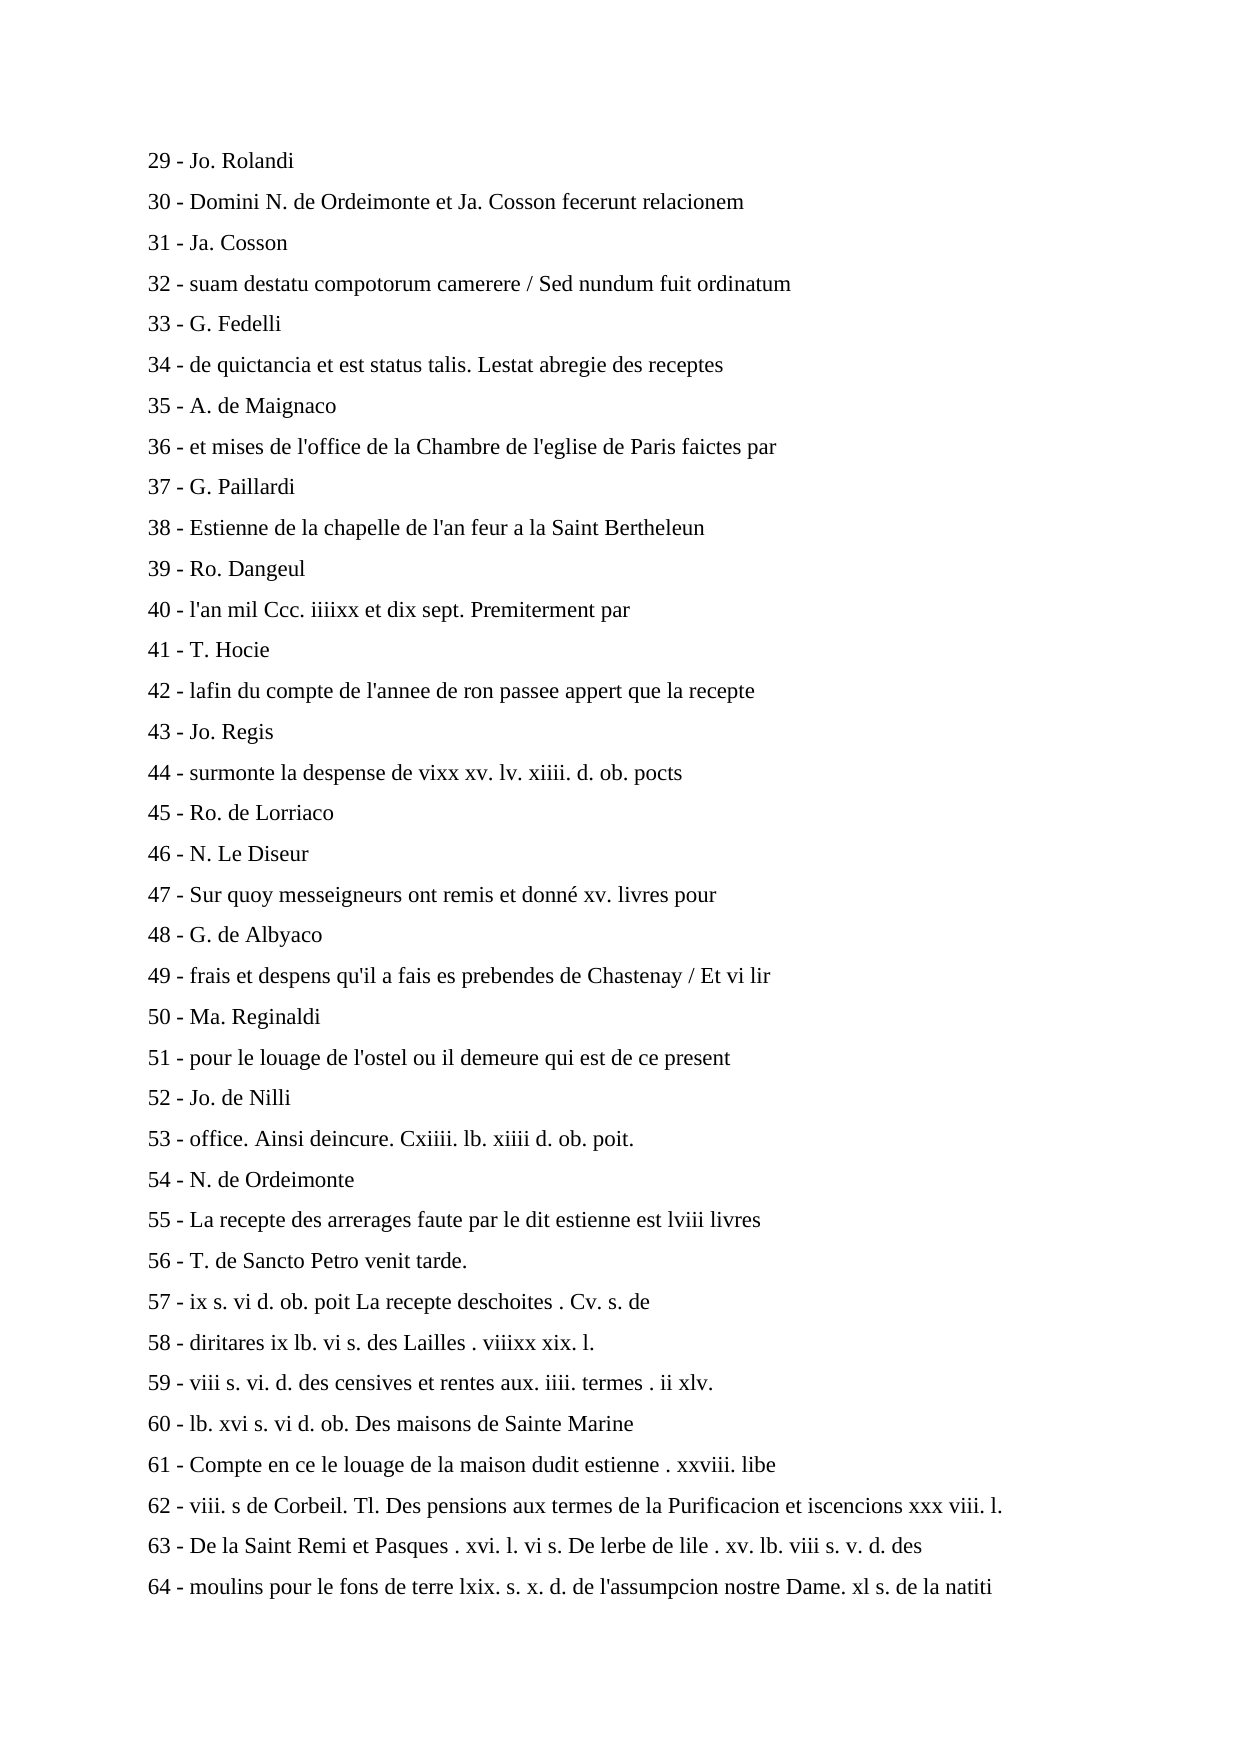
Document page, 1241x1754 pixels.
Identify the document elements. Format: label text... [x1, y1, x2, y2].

text 60 - lb. xvi s. vi d. ob. Des maisons de Sainte Marine [148, 1410, 1093, 1437]
text 47 - Sur quoy messeigneurs ont remis et donné xv. livres pour [148, 881, 1093, 907]
text 53 - office. Ainsi deincure. Cxiiii. lb. xiiii d. ob. poit. [148, 1125, 1093, 1151]
text 33 - G. Fedelli [148, 311, 1093, 337]
text 63 - De la Saint Remi et Pasques . xvi. l. vi s. De lerbe de lile . xv. lb. viii s. v. d. des [148, 1532, 1093, 1559]
text 49 - frais et despens qu'il a fais es prebendes de Chastenay / Et vi lir [148, 962, 1093, 988]
text 64 - moulins pour le fons de terre lxix. s. x. d. de l'assumpcion nostre Dame. xl s. de la natiti [148, 1573, 1093, 1599]
text 34 - de quictancia et est status talis. Lestat abregie des receptes [148, 351, 1093, 378]
text 57 - ix s. vi d. ob. poit La recepte deschoites . Cv. s. de [148, 1288, 1093, 1314]
text 62 - viii. s de Corbeil. Tl. Des pensions aux termes de la Purificacion et iscencions xxx viii. l. [148, 1492, 1093, 1518]
text 50 - Ma. Reginaldi [148, 1003, 1093, 1029]
text 42 - lafin du compte de l'annee de ron passee appert que la recepte [148, 677, 1093, 703]
text 43 - Jo. Regis [148, 718, 1093, 744]
text 37 - G. Paillardi [148, 473, 1093, 500]
text 41 - T. Hocie [148, 636, 1093, 663]
text 52 - Jo. de Nilli [148, 1084, 1093, 1111]
text 29 - Jo. Rolandi [148, 148, 1093, 174]
text 30 - Domini N. de Ordeimonte et Ja. Cosson fecerunt relacionem [148, 188, 1093, 215]
text 58 - diritares ix lb. vi s. des Lailles . viiixx xix. l. [148, 1329, 1093, 1355]
text 32 - suam destatu compotorum camerere / Sed nundum fuit ordinatum [148, 270, 1093, 296]
text 61 - Compte en ce le louage de la maison dudit estienne . xxviii. libe [148, 1451, 1093, 1477]
text 44 - surmonte la despense de vixx xv. lv. xiiii. d. ob. pocts [148, 758, 1093, 785]
text 48 - G. de Albyaco [148, 921, 1093, 948]
text 45 - Ro. de Lorriaco [148, 799, 1093, 826]
text 31 - Ja. Cosson [148, 229, 1093, 255]
text 59 - viii s. vi. d. des censives et rentes aux. iiii. termes . ii xlv. [148, 1369, 1093, 1396]
text 51 - pour le louage de l'ostel ou il demeure qui est de ce present [148, 1044, 1093, 1070]
text 55 - La recepte des arrerages faute par le dit estienne est lviii livres [148, 1207, 1093, 1233]
text 36 - et mises de l'office de la Chambre de l'eglise de Paris faictes par [148, 433, 1093, 459]
text 38 - Estienne de la chapelle de l'an feur a la Saint Bertheleun [148, 514, 1093, 541]
text 40 - l'an mil Ccc. iiiixx et dix sept. Premiterment par [148, 596, 1093, 622]
text 39 - Ro. Dangeul [148, 555, 1093, 581]
text 35 - A. de Maignaco [148, 392, 1093, 418]
text 46 - N. Le Diseur [148, 840, 1093, 866]
text 54 - N. de Ordeimonte [148, 1166, 1093, 1192]
text 56 - T. de Sancto Petro venit tarde. [148, 1247, 1093, 1274]
